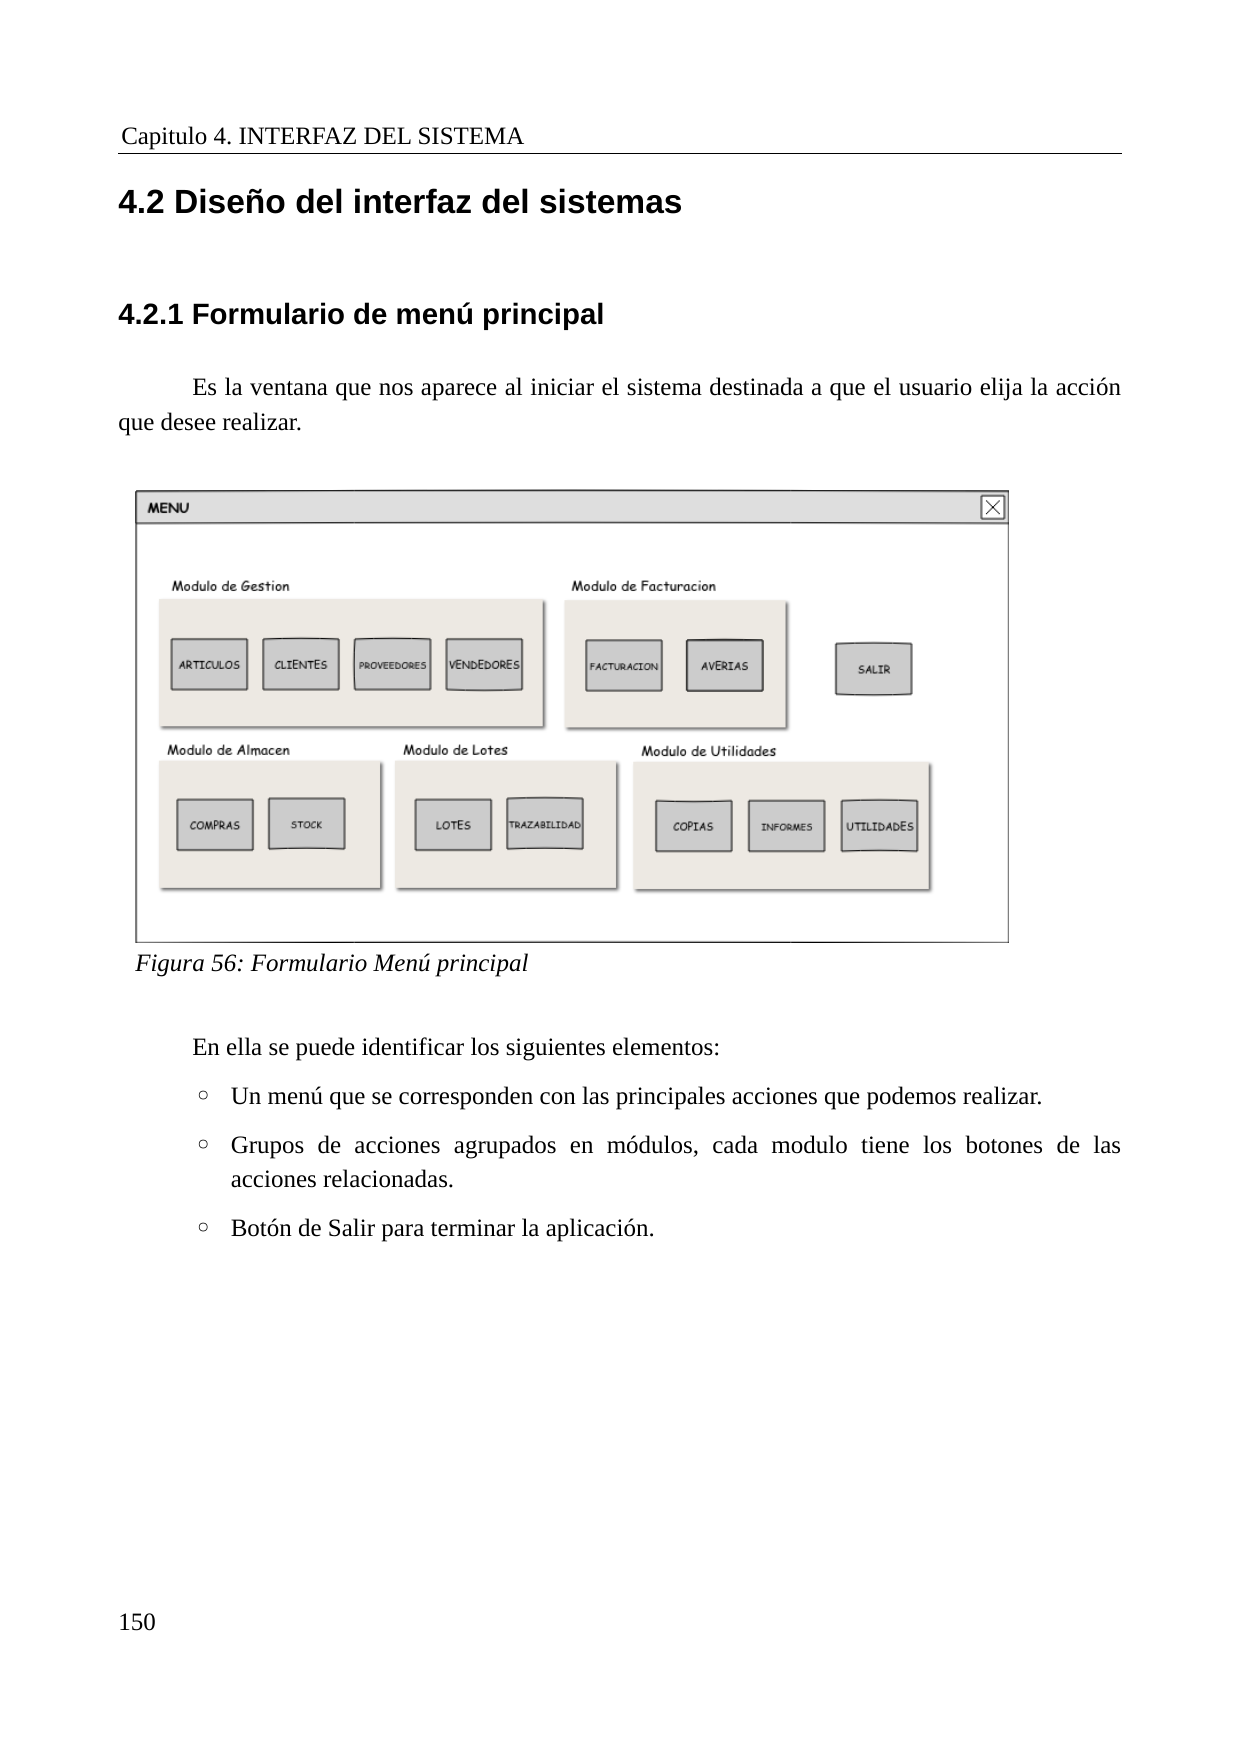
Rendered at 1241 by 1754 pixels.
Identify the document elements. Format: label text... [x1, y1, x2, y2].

subtitle 4.2 Diseño del interfaz del sistemas [118, 182, 1122, 221]
list Grupos de acciones agrupados en módulos, cada modulo tiene los botones de las acciones relacionadas. [193, 1130, 1122, 1193]
text Figura 56: Formulario Menú principal [135, 943, 1009, 977]
text En ella se puede identificar los siguientes elementos: [118, 1032, 1122, 1060]
subtitle 4.2.1 Formulario de menú principal [118, 297, 1122, 331]
list Botón de Salir para terminar la aplicación. [193, 1213, 1122, 1242]
text Es la ventana que nos aparece al iniciar el sistema destinada a que el usuario elija la acción que desee realizar. [118, 372, 1122, 435]
picture [135, 489, 1009, 943]
list Un menú que se corresponden con las principales acciones que podemos realizar. [193, 1081, 1122, 1109]
